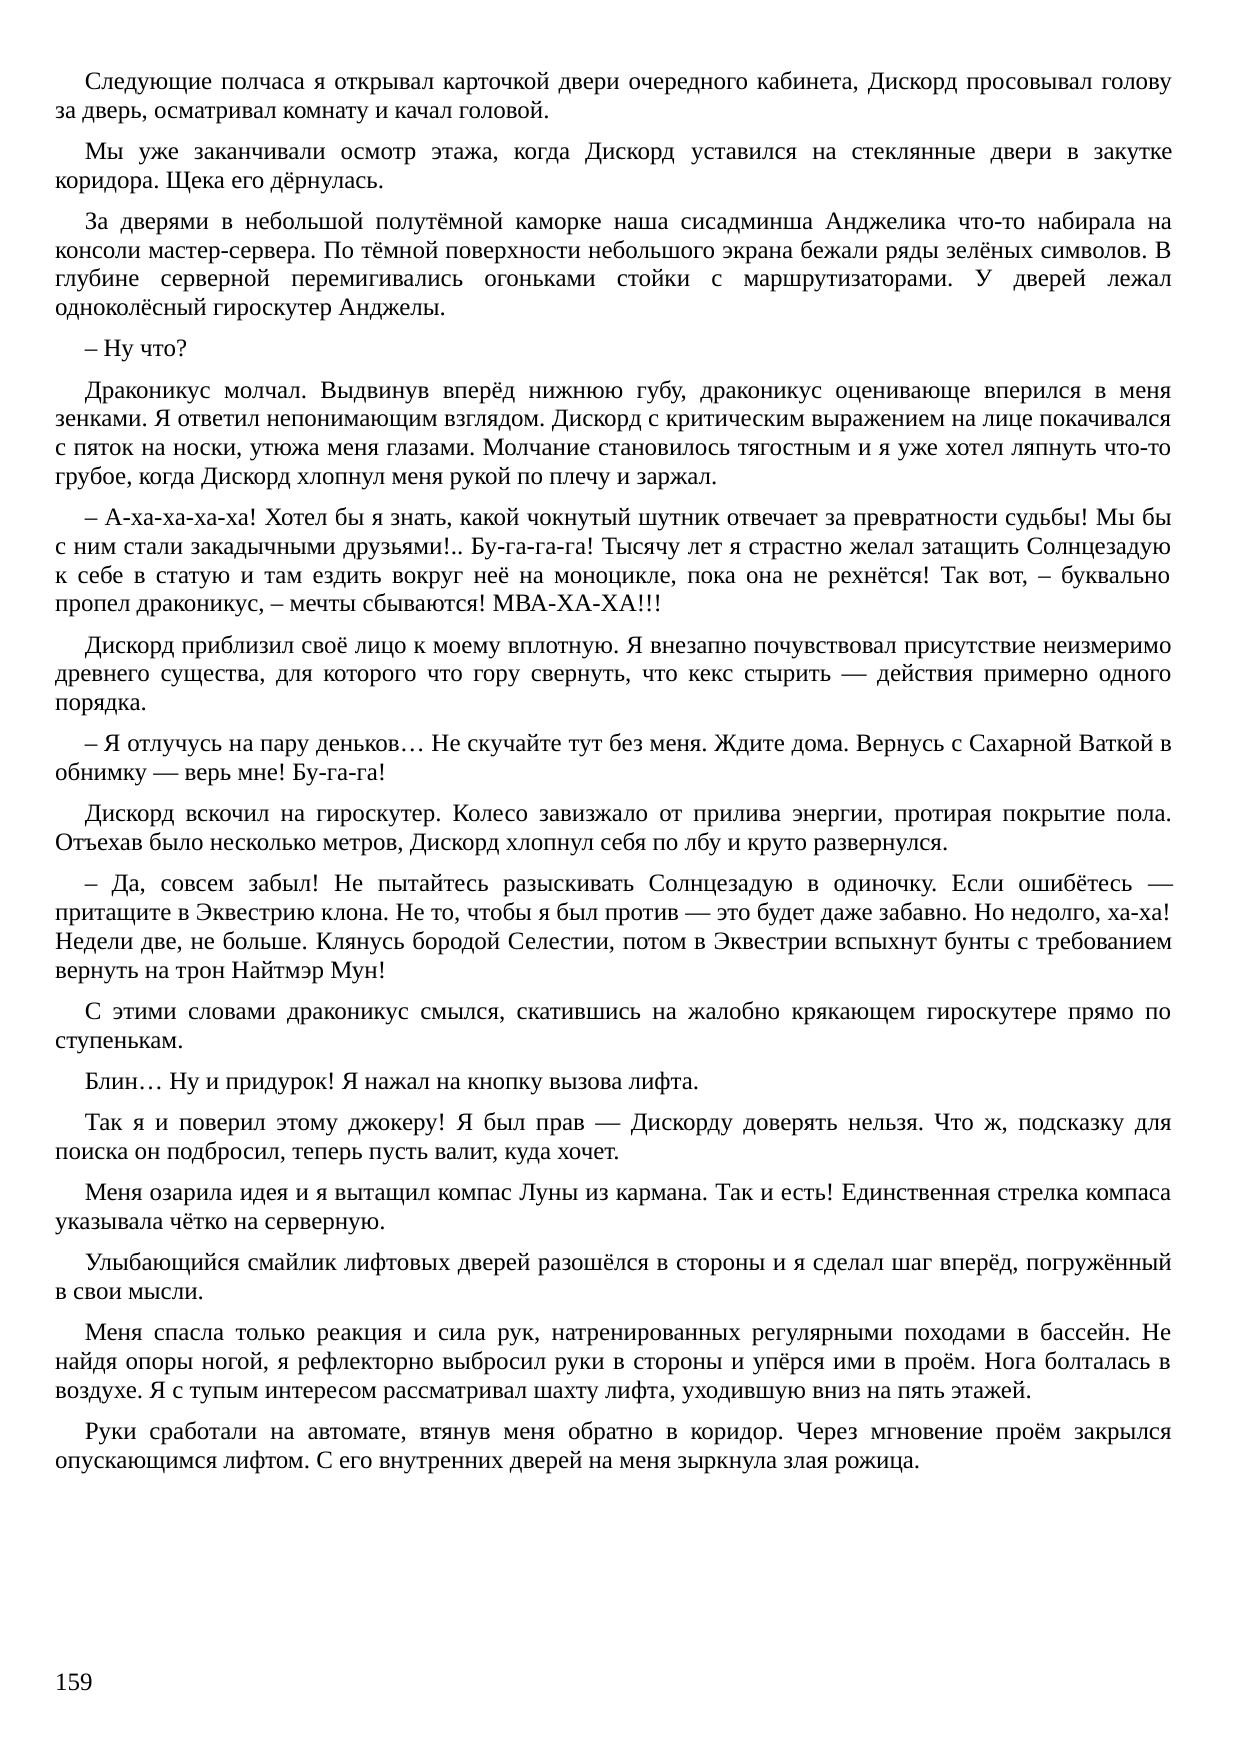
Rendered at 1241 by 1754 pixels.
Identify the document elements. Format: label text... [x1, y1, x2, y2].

text – Ну что? [55, 333, 1173, 362]
text Дискорд приблизил своё лицо к моему вплотную. Я внезапно почувствовал присутствие неизмеримо древнего существа, для которого что гору свернуть, что кекс стырить — действия примерно одного порядка. [55, 630, 1173, 716]
text Драконикус молчал. Выдвинув вперёд нижнюю губу, драконикус оценивающе вперился в меня зенками. Я ответил непонимающим взглядом. Дискорд с критическим выражением на лице покачивался с пяток на носки, утюжа меня глазами. Молчание становилось тягостным и я уже хотел ляпнуть что-то грубое, когда Дискорд хлопнул меня рукой по плечу и заржал. [55, 375, 1173, 490]
text – А-ха-ха-ха-ха! Хотел бы я знать, какой чокнутый шутник отвечает за превратности судьбы! Мы бы с ним стали закадычными друзьями!.. Бу-га-га-га! Тысячу лет я страстно желал затащить Солнцезадую к себе в статую и там ездить вокруг неё на моноцикле, пока она не рехнётся! Так вот, – буквально пропел драконикус, – мечты сбываются! МВА-ХА-ХА!!! [55, 502, 1173, 617]
text Меня озарила идея и я вытащил компас Луны из кармана. Так и есть! Единственная стрелка компаса указывала чётко на серверную. [55, 1177, 1173, 1235]
text Следующие полчаса я открывал карточкой двери очередного кабинета, Дискорд просовывал голову за дверь, осматривал комнату и качал головой. [55, 66, 1173, 123]
text Меня спасла только реакция и сила рук, натренированных регулярными походами в бассейн. Не найдя опоры ногой, я рефлекторно выбросил руки в стороны и упёрся ими в проём. Нога болталась в воздухе. Я с тупым интересом рассматривал шахту лифта, уходившую вниз на пять этажей. [55, 1317, 1173, 1403]
text Мы уже заканчивали осмотр этажа, когда Дискорд уставился на стеклянные двери в закутке коридора. Щека его дёрнулась. [55, 136, 1173, 193]
text Так я и поверил этому джокеру! Я был прав — Дискорду доверять нельзя. Что ж, подсказку для поиска он подбросил, теперь пусть валит, куда хочет. [55, 1107, 1173, 1165]
text Блин… Ну и придурок! Я нажал на кнопку вызова лифта. [55, 1066, 1173, 1095]
text – Я отлучусь на пару деньков… Не скучайте тут без меня. Ждите дома. Вернусь с Сахарной Ваткой в обнимку — верь мне! Бу-га-га! [55, 728, 1173, 786]
text С этими словами драконикус смылся, скатившись на жалобно крякающем гироскутере прямо по ступенькам. [55, 996, 1173, 1053]
text Улыбающийся смайлик лифтовых дверей разошёлся в стороны и я сделал шаг вперёд, погружённый в свои мысли. [55, 1247, 1173, 1305]
text – Да, совсем забыл! Не пытайтесь разыскивать Солнцезадую в одиночку. Если ошибётесь — притащите в Эквестрию клона. Не то, чтобы я был против — это будет даже забавно. Но недолго, ха-ха! Недели две, не больше. Клянусь бородой Селестии, потом в Эквестрии вспыхнут бунты с требованием вернуть на трон Найтмэр Мун! [55, 868, 1173, 983]
text Дискорд вскочил на гироскутер. Колесо завизжало от прилива энергии, протирая покрытие пола. Отъехав было несколько метров, Дискорд хлопнул себя по лбу и круто развернулся. [55, 798, 1173, 856]
text Руки сработали на автомате, втянув меня обратно в коридор. Через мгновение проём закрылся опускающимся лифтом. С его внутренних дверей на меня зыркнула злая рожица. [55, 1416, 1173, 1473]
text За дверями в небольшой полутёмной каморке наша сисадминша Анджелика что-то набирала на консоли мастер-сервера. По тёмной поверхности небольшого экрана бежали ряды зелёных символов. В глубине серверной перемигивались огоньками стойки с маршрутизаторами. У дверей лежал одноколёсный гироскутер Анджелы. [55, 206, 1173, 321]
